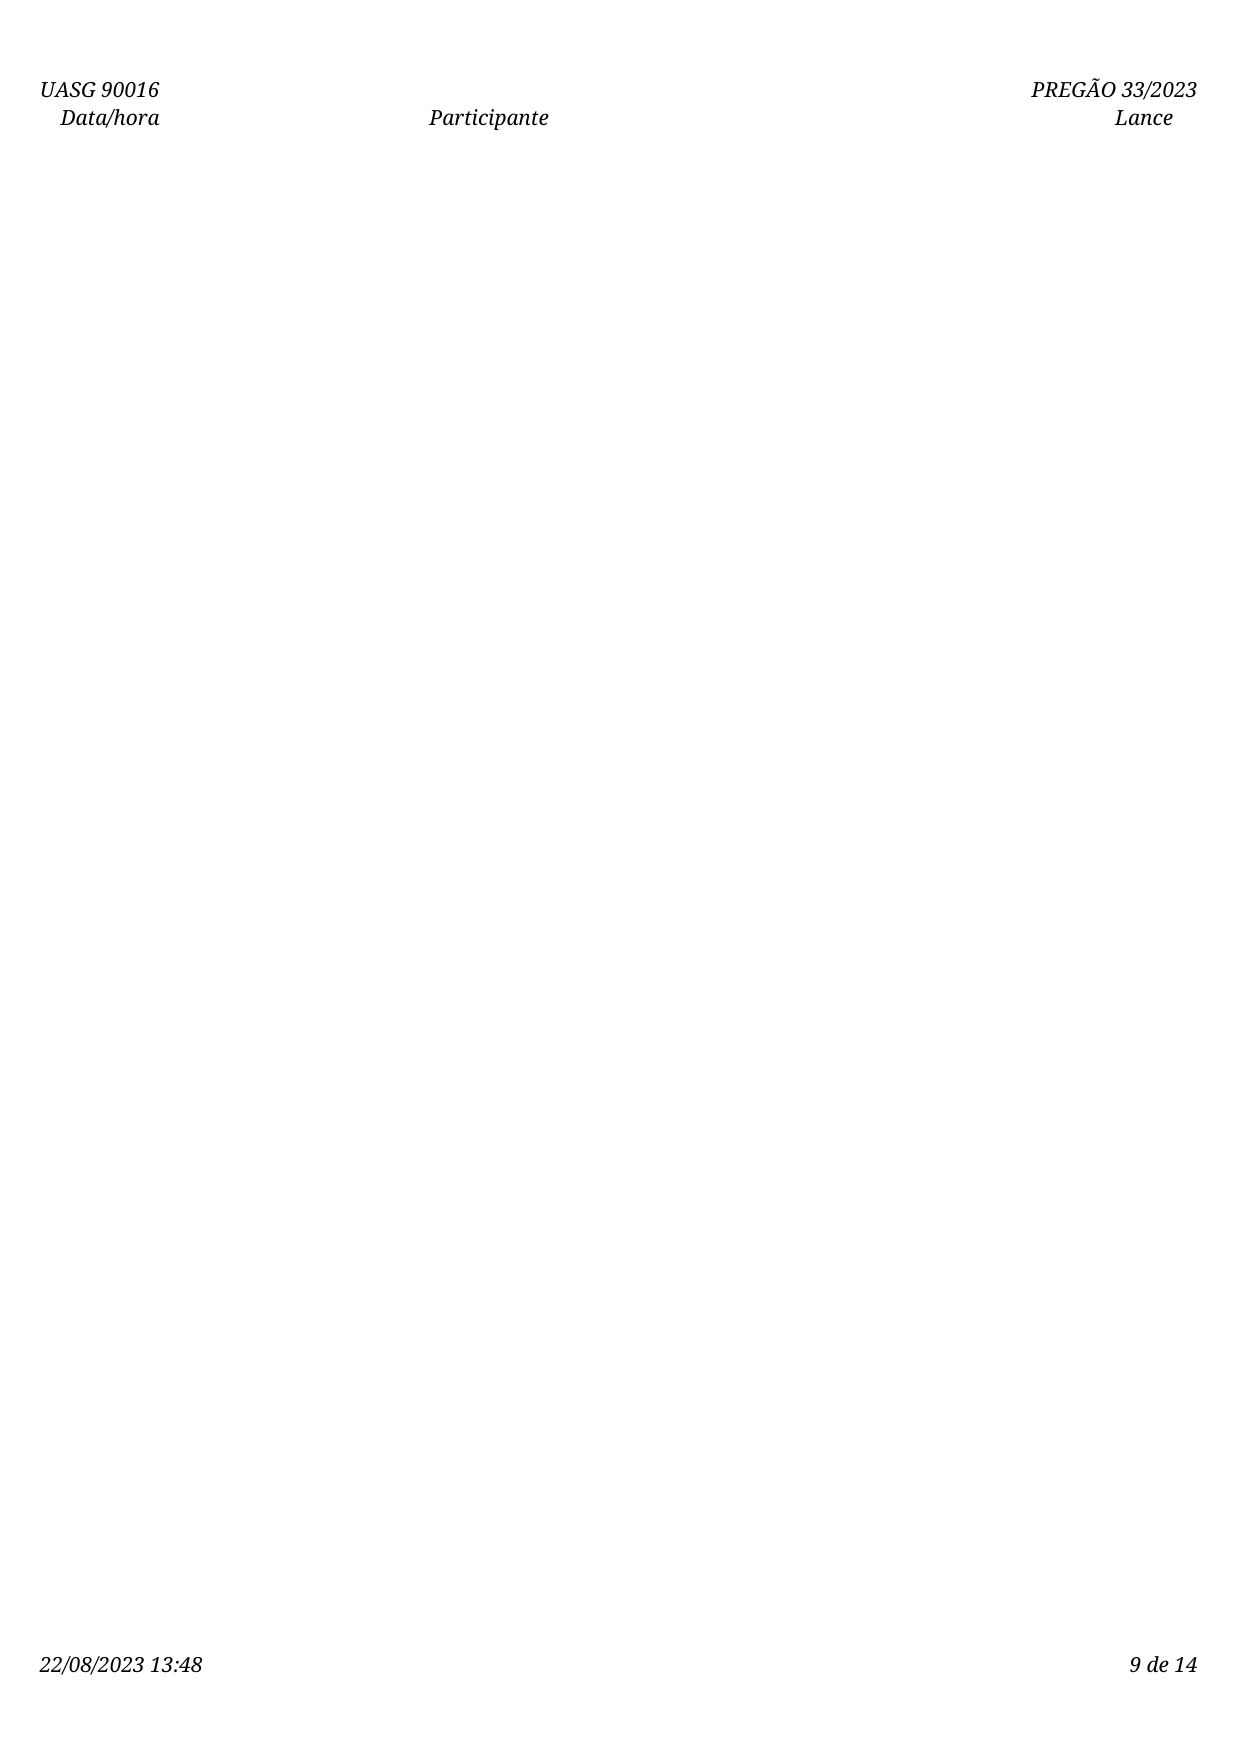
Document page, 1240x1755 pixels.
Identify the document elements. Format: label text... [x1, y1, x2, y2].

table_header Lance [1074, 104, 1175, 134]
table_header Participante [429, 104, 1073, 134]
table_header Data/hora [60, 104, 429, 134]
